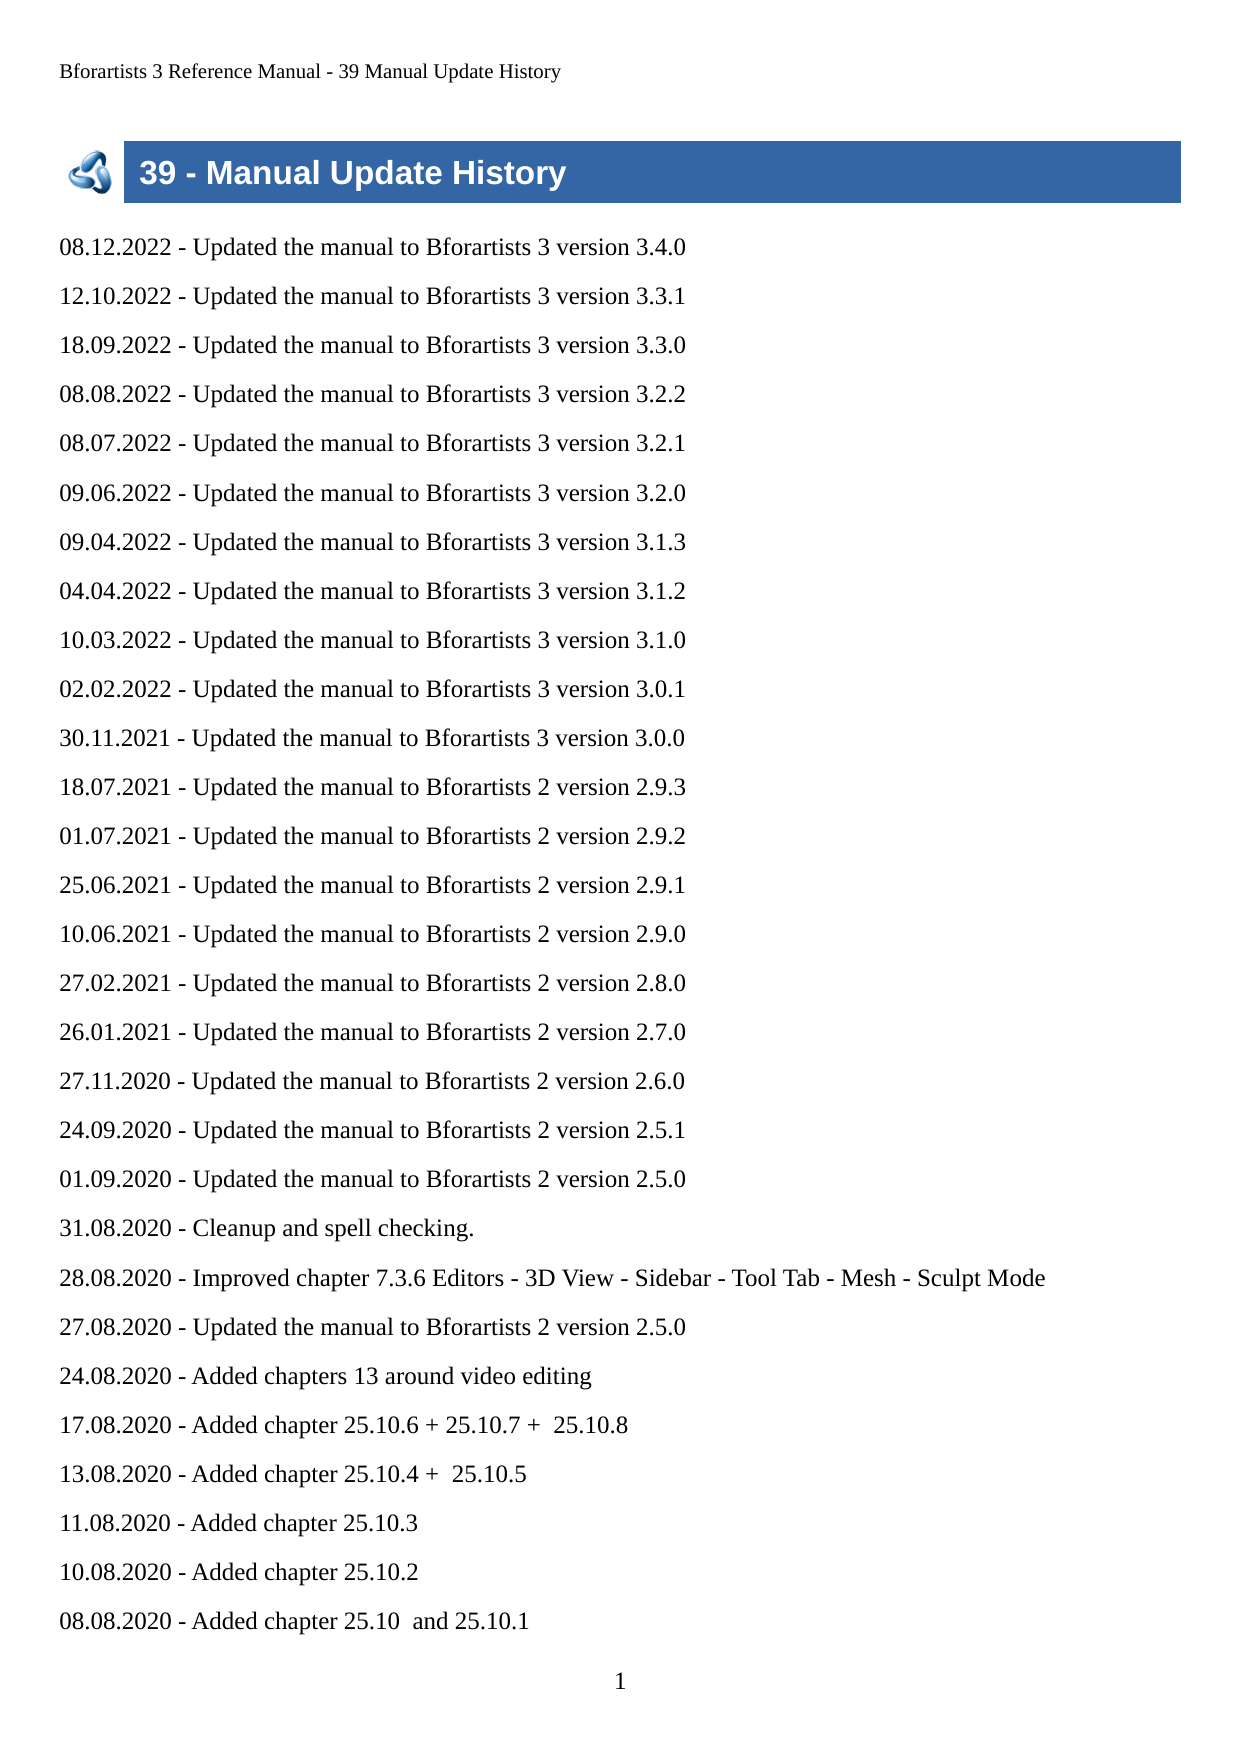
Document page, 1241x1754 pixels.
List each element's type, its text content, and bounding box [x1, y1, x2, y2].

text 24.09.2020 - Updated the manual to Bforartists 2 version 2.5.1 [59, 1115, 1181, 1144]
text 27.08.2020 - Updated the manual to Bforartists 2 version 2.5.0 [59, 1312, 1181, 1340]
text 08.08.2020 - Added chapter 25.10 and 25.10.1 [59, 1606, 1181, 1635]
text 04.04.2022 - Updated the manual to Bforartists 3 version 3.1.2 [59, 576, 1181, 604]
text 27.02.2021 - Updated the manual to Bforartists 2 version 2.8.0 [59, 968, 1181, 997]
text 10.08.2020 - Added chapter 25.10.2 [59, 1557, 1181, 1586]
text 12.10.2022 - Updated the manual to Bforartists 3 version 3.3.1 [59, 281, 1181, 310]
text 01.09.2020 - Updated the manual to Bforartists 2 version 2.5.0 [59, 1164, 1181, 1193]
text 17.08.2020 - Added chapter 25.10.6 + 25.10.7 + 25.10.8 [59, 1410, 1181, 1438]
text 18.07.2021 - Updated the manual to Bforartists 2 version 2.9.3 [59, 772, 1181, 801]
text 31.08.2020 - Cleanup and spell checking. [59, 1213, 1181, 1242]
text 02.02.2022 - Updated the manual to Bforartists 3 version 3.0.1 [59, 674, 1181, 703]
text 08.12.2022 - Updated the manual to Bforartists 3 version 3.4.0 [59, 232, 1181, 261]
text 28.08.2020 - Improved chapter 7.3.6 Editors - 3D View - Sidebar - Tool Tab - Mesh - Sculpt Mode [59, 1263, 1181, 1291]
text 24.08.2020 - Added chapters 13 around video editing [59, 1361, 1181, 1389]
text 10.06.2021 - Updated the manual to Bforartists 2 version 2.9.0 [59, 919, 1181, 948]
text 10.03.2022 - Updated the manual to Bforartists 3 version 3.1.0 [59, 625, 1181, 653]
text 13.08.2020 - Added chapter 25.10.4 + 25.10.5 [59, 1459, 1181, 1488]
text 11.08.2020 - Added chapter 25.10.3 [59, 1508, 1181, 1537]
text 01.07.2021 - Updated the manual to Bforartists 2 version 2.9.2 [59, 821, 1181, 850]
text 09.04.2022 - Updated the manual to Bforartists 3 version 3.1.3 [59, 527, 1181, 555]
text 08.07.2022 - Updated the manual to Bforartists 3 version 3.2.1 [59, 428, 1181, 457]
picture [65, 147, 114, 197]
table_header 39 - Manual Update History [124, 141, 1181, 203]
text 08.08.2022 - Updated the manual to Bforartists 3 version 3.2.2 [59, 379, 1181, 408]
text 18.09.2022 - Updated the manual to Bforartists 3 version 3.3.0 [59, 330, 1181, 359]
text 09.06.2022 - Updated the manual to Bforartists 3 version 3.2.0 [59, 478, 1181, 506]
table_header [59, 141, 124, 203]
text 25.06.2021 - Updated the manual to Bforartists 2 version 2.9.1 [59, 870, 1181, 899]
text 27.11.2020 - Updated the manual to Bforartists 2 version 2.6.0 [59, 1066, 1181, 1095]
text 26.01.2021 - Updated the manual to Bforartists 2 version 2.7.0 [59, 1017, 1181, 1046]
text 30.11.2021 - Updated the manual to Bforartists 3 version 3.0.0 [59, 723, 1181, 752]
